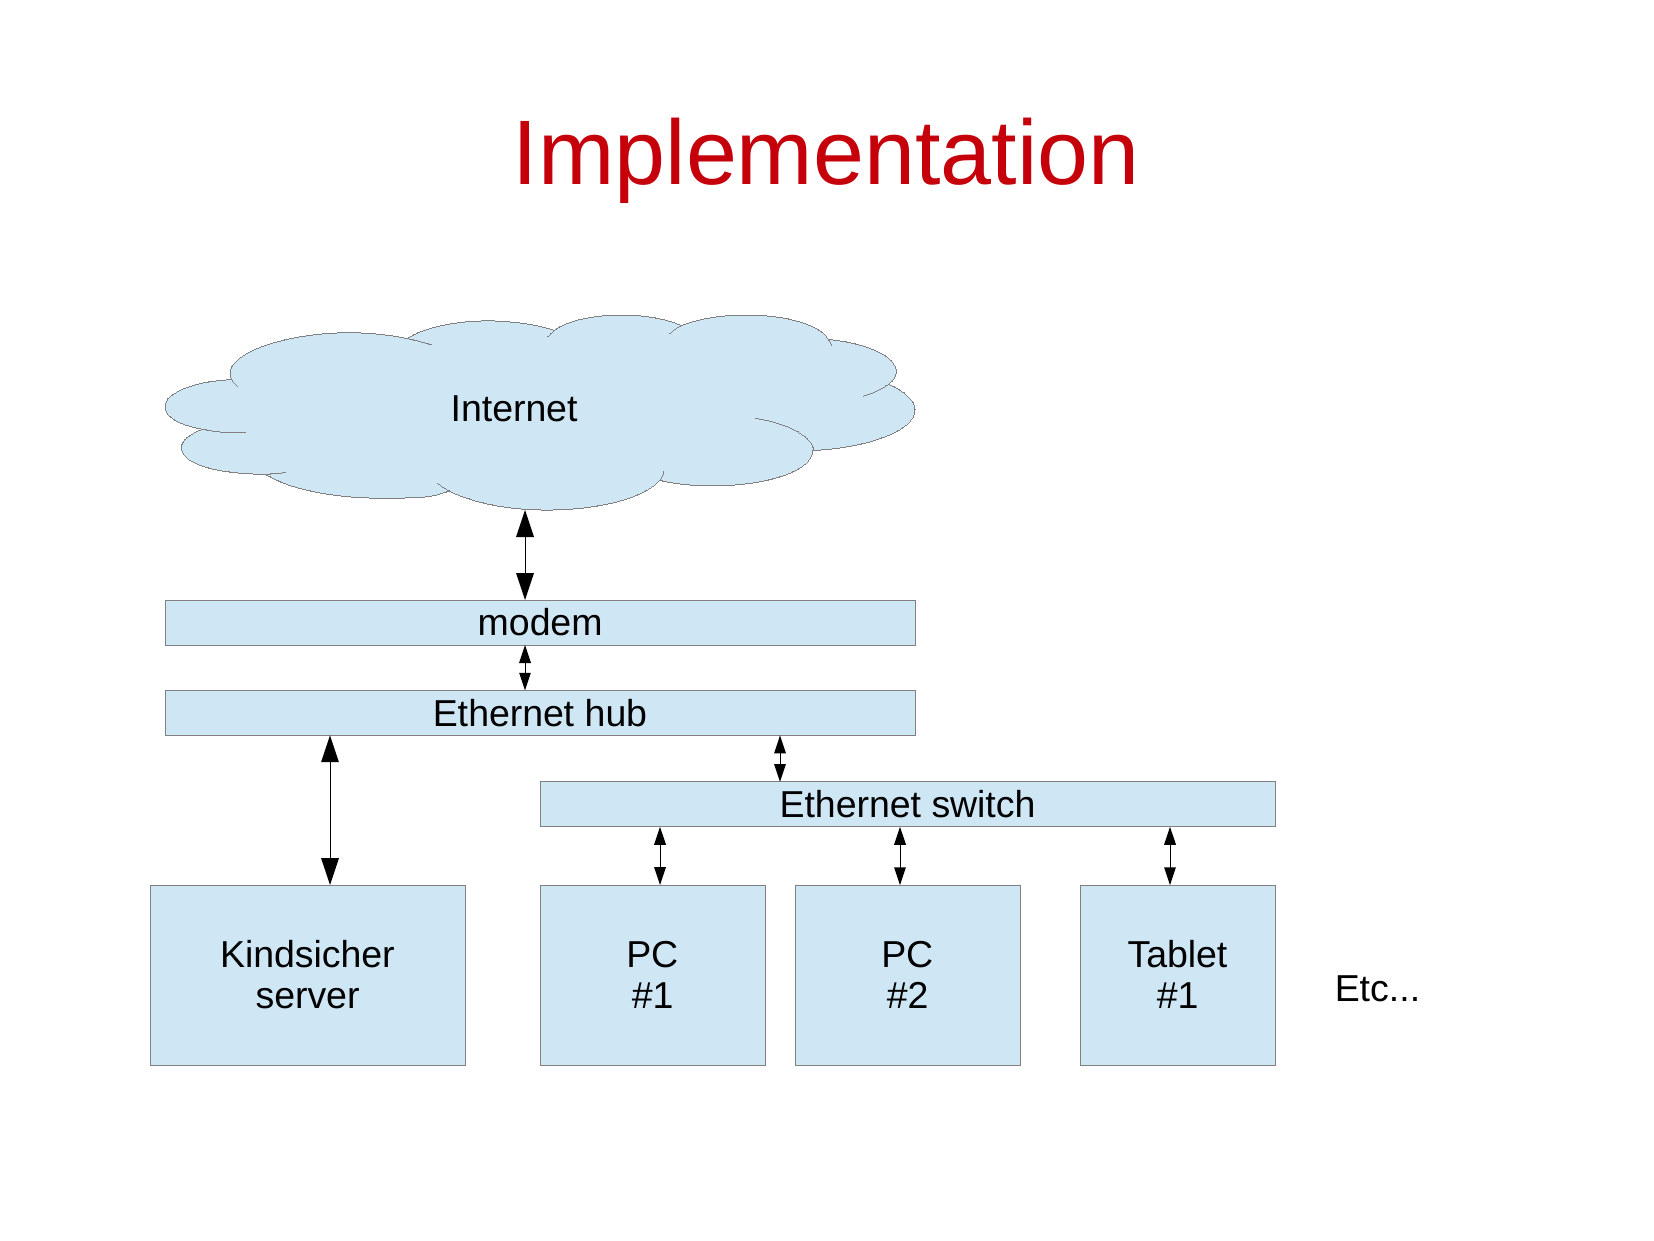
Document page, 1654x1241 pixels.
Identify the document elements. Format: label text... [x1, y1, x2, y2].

text_box Etc... [1320, 960, 1436, 1017]
text_box modem [165, 600, 916, 646]
text_box Ethernet switch [540, 781, 1276, 827]
text_box Kindsicher server [150, 885, 466, 1066]
title Implementation [82, 49, 1571, 257]
text_box Ethernet hub [165, 690, 916, 736]
text_box PC #1 [540, 885, 766, 1066]
text_box Internet [165, 315, 916, 511]
text_box PC #2 [795, 885, 1021, 1066]
text_box Tablet #1 [1080, 885, 1276, 1066]
